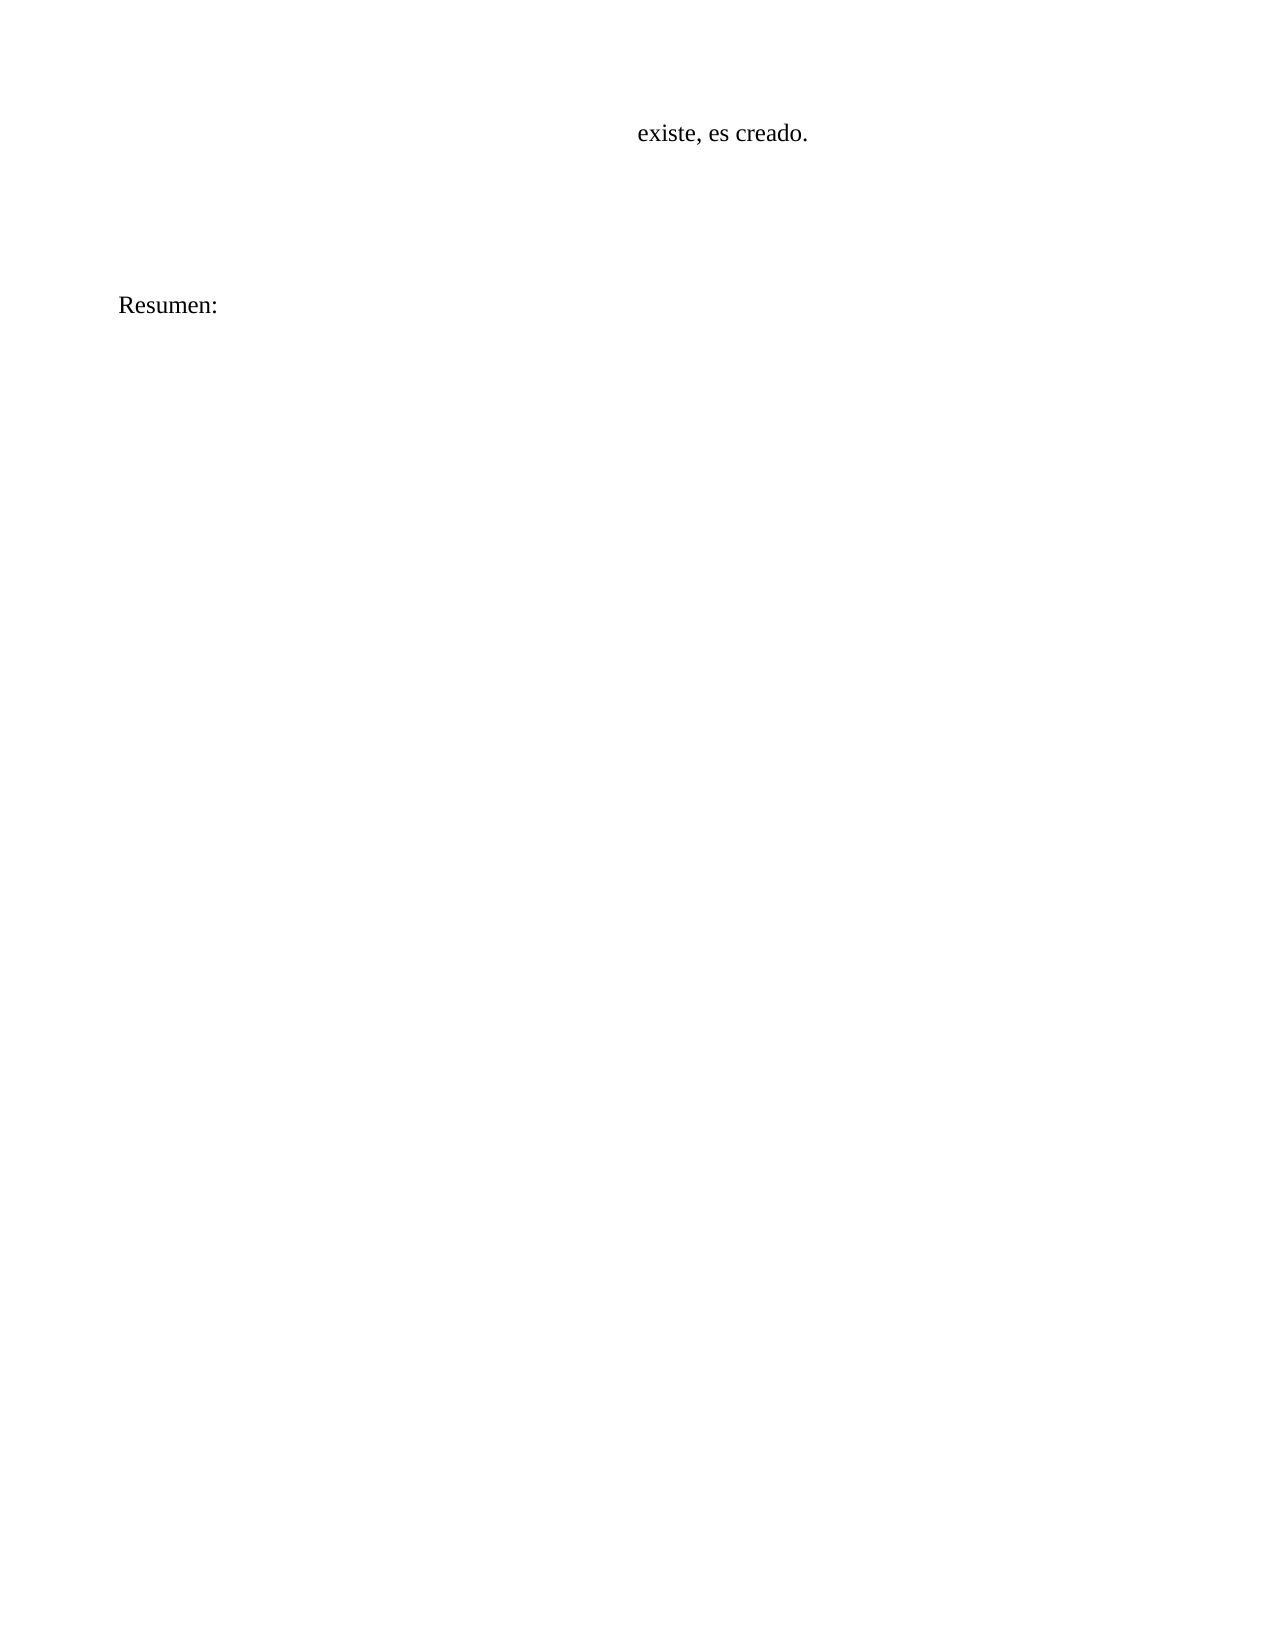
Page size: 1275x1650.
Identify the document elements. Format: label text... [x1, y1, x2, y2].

table_cell [118, 176, 637, 204]
table_cell [118, 147, 637, 176]
table_cell [638, 262, 1157, 291]
table_cell [638, 147, 1157, 176]
table_cell existe, es creado. [638, 118, 1157, 147]
text Resumen: [118, 291, 1157, 319]
table_cell [118, 204, 637, 233]
table_cell [638, 233, 1157, 262]
table_cell [118, 262, 637, 291]
table_cell [118, 233, 637, 262]
table_cell [638, 204, 1157, 233]
table_cell [118, 118, 637, 147]
table_cell [638, 176, 1157, 204]
